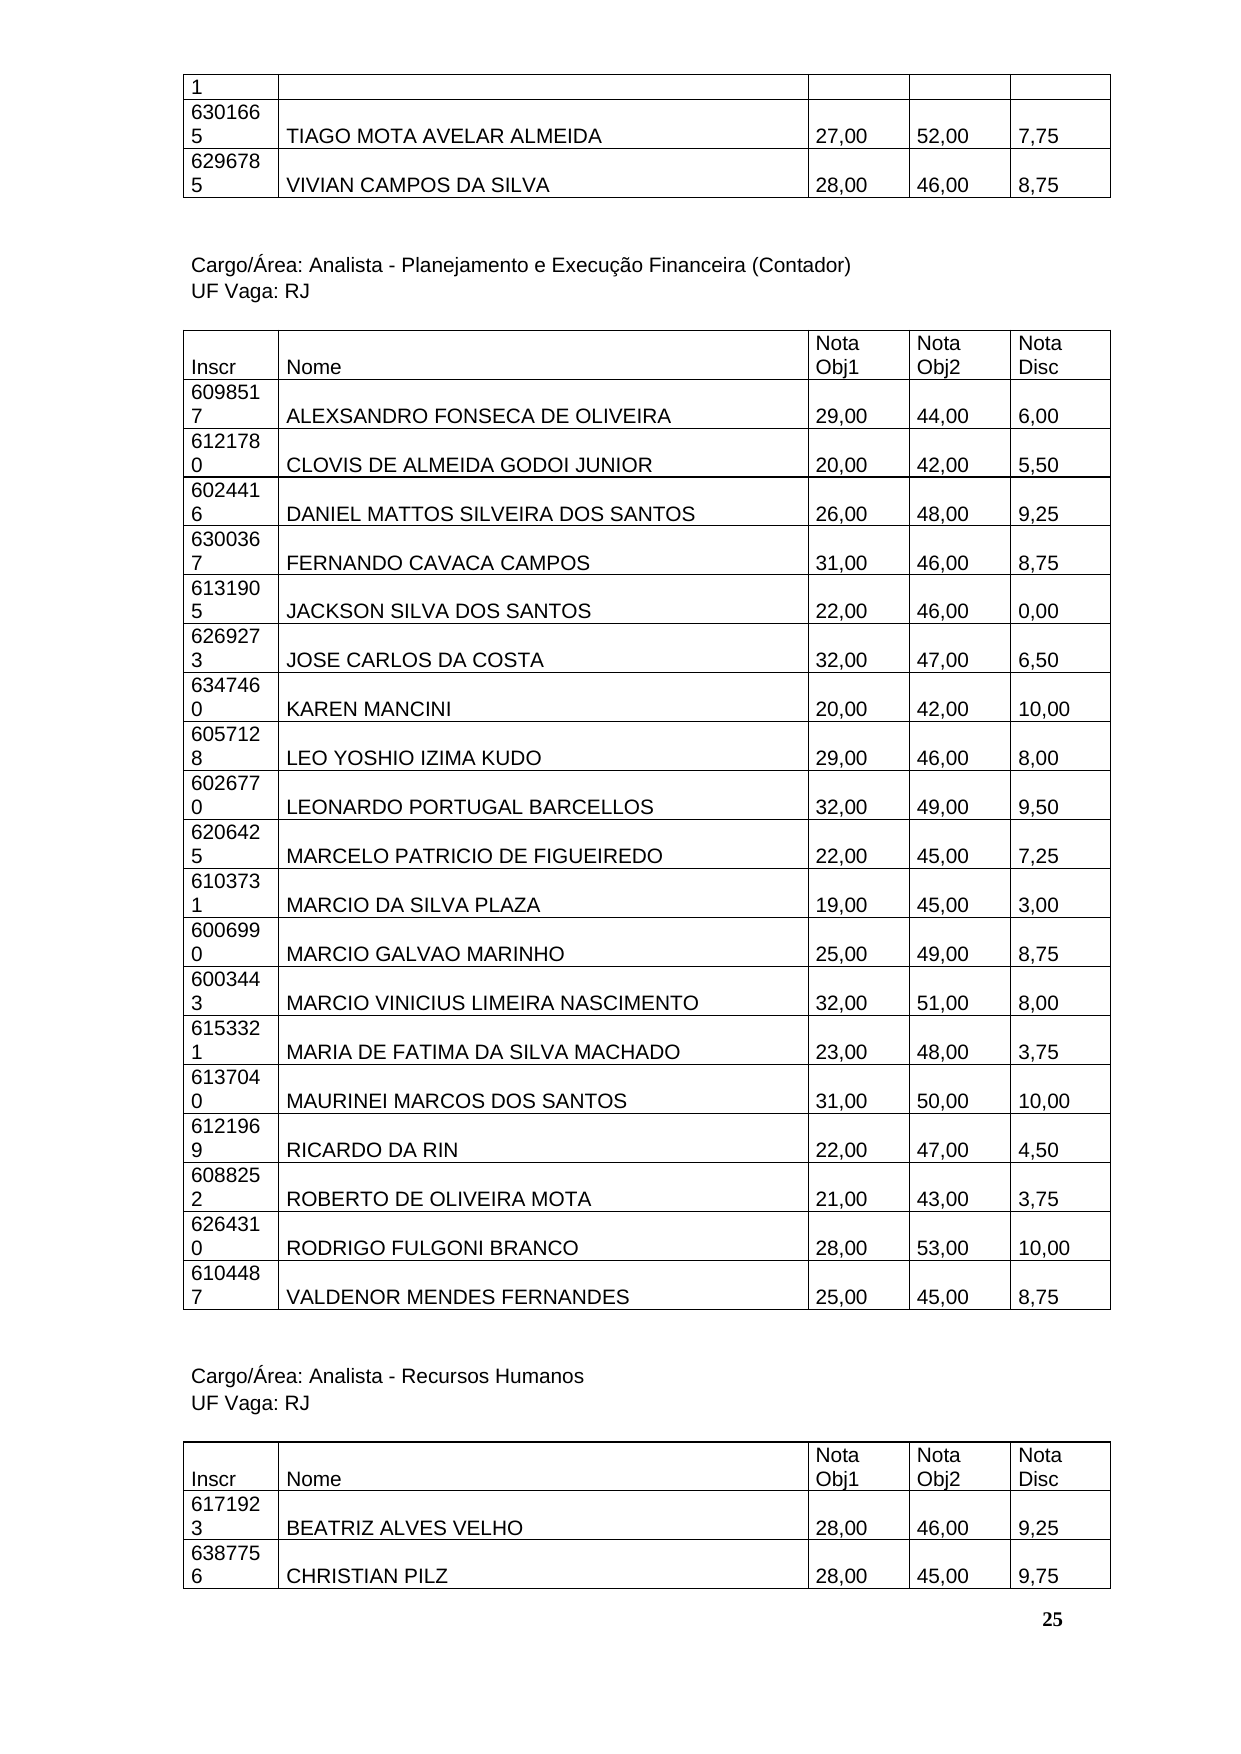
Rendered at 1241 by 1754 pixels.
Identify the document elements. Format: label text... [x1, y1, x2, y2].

table_cell 1 [184, 75, 278, 99]
table_cell 29,00 [809, 380, 909, 427]
table_cell 48,00 [910, 478, 1010, 525]
table_cell [808, 1388, 909, 1415]
table_cell 44,00 [910, 380, 1010, 427]
table_cell [1011, 223, 1111, 250]
table_cell 5,50 [1011, 429, 1110, 476]
table_cell 6387756 [184, 1540, 278, 1588]
table_cell 28,00 [809, 1212, 909, 1260]
table_cell [184, 1310, 279, 1335]
table_cell Nota Obj1 [809, 1443, 909, 1490]
table_cell 25,00 [809, 1261, 909, 1309]
table_cell 31,00 [809, 526, 909, 574]
table_cell MARCELO PATRICIO DE FIGUEIREDO [279, 820, 808, 868]
table_cell UF Vaga: RJ [184, 1388, 808, 1415]
table_cell [909, 250, 1011, 276]
table_cell 45,00 [910, 1261, 1010, 1309]
table_cell Inscr [184, 331, 278, 378]
table_cell [279, 1415, 808, 1441]
table_cell [808, 303, 909, 329]
table_cell 6024416 [184, 478, 278, 525]
table_cell CHRISTIAN PILZ [279, 1540, 808, 1588]
table_cell 42,00 [910, 673, 1010, 721]
table_cell Nome [279, 1443, 808, 1490]
table_cell TIAGO MOTA AVELAR ALMEIDA [279, 100, 808, 148]
table_cell 6300367 [184, 526, 278, 574]
table_cell 8,75 [1011, 918, 1110, 966]
table_cell RODRIGO FULGONI BRANCO [279, 1212, 808, 1260]
table_cell 48,00 [910, 1016, 1010, 1064]
table_cell Nota Obj2 [910, 331, 1010, 378]
table_cell 22,00 [809, 575, 909, 623]
table_cell Cargo/Área: Analista - Recursos Humanos [184, 1362, 808, 1388]
table_cell 45,00 [910, 869, 1010, 917]
table_cell [909, 223, 1011, 250]
table_cell Inscr [184, 1443, 278, 1490]
table_cell 28,00 [809, 1491, 909, 1539]
table_cell 8,75 [1011, 526, 1110, 574]
table_cell 6,50 [1011, 624, 1110, 672]
table_cell LEONARDO PORTUGAL BARCELLOS [279, 771, 808, 819]
table_cell Cargo/Área: Analista - Planejamento e Execução Financeira (Contador) [184, 250, 909, 276]
table_cell VALDENOR MENDES FERNANDES [279, 1261, 808, 1309]
table_cell 46,00 [910, 149, 1010, 197]
table_cell 20,00 [809, 673, 909, 721]
table_cell 6098517 [184, 380, 278, 427]
table_cell RICARDO DA RIN [279, 1114, 808, 1162]
table_cell 22,00 [809, 1114, 909, 1162]
table_cell 29,00 [809, 722, 909, 770]
table_cell 6104487 [184, 1261, 278, 1309]
table_cell 46,00 [910, 722, 1010, 770]
table_cell [1011, 303, 1111, 329]
table_cell [1011, 198, 1111, 223]
table_cell 26,00 [809, 478, 909, 525]
table_cell 8,00 [1011, 722, 1110, 770]
table_cell [808, 1310, 909, 1335]
table_cell [184, 303, 279, 329]
table_cell 49,00 [910, 771, 1010, 819]
table_cell [909, 198, 1011, 223]
table_cell 6103731 [184, 869, 278, 917]
table_cell Nota Obj1 [809, 331, 909, 378]
table_cell [279, 223, 808, 250]
table_cell 45,00 [910, 1540, 1010, 1588]
table_cell [184, 223, 279, 250]
table_cell 43,00 [910, 1163, 1010, 1211]
table_cell 6026770 [184, 771, 278, 819]
table_cell 32,00 [809, 624, 909, 672]
table_cell [279, 1310, 808, 1335]
table_cell 6137040 [184, 1065, 278, 1113]
table_cell [808, 276, 909, 303]
table_cell FERNANDO CAVACA CAMPOS [279, 526, 808, 574]
table_cell [909, 276, 1011, 303]
table_cell MARIA DE FATIMA DA SILVA MACHADO [279, 1016, 808, 1064]
table_cell [184, 198, 279, 223]
table_cell JACKSON SILVA DOS SANTOS [279, 575, 808, 623]
table_cell Nota Disc [1011, 1443, 1110, 1490]
table_cell 6264310 [184, 1212, 278, 1260]
table_cell 46,00 [910, 1491, 1010, 1539]
table_cell 6057128 [184, 722, 278, 770]
table_cell [184, 1335, 279, 1362]
table_cell DANIEL MATTOS SILVEIRA DOS SANTOS [279, 478, 808, 525]
table_cell [1011, 1362, 1111, 1388]
table_cell Nome [279, 331, 808, 378]
table_cell 46,00 [910, 526, 1010, 574]
table_cell ROBERTO DE OLIVEIRA MOTA [279, 1163, 808, 1211]
table_cell [1011, 1335, 1111, 1362]
table_cell 6269273 [184, 624, 278, 672]
table_cell 9,75 [1011, 1540, 1110, 1588]
table_cell [279, 1335, 808, 1362]
table_cell MARCIO GALVAO MARINHO [279, 918, 808, 966]
table_cell 46,00 [910, 575, 1010, 623]
table_cell [809, 75, 909, 99]
table_cell 51,00 [910, 967, 1010, 1015]
table_cell 3,00 [1011, 869, 1110, 917]
table_cell 50,00 [910, 1065, 1010, 1113]
table_cell [909, 1335, 1011, 1362]
table_cell 32,00 [809, 771, 909, 819]
table_cell UF Vaga: RJ [184, 276, 808, 303]
table_cell 6088252 [184, 1163, 278, 1211]
table_cell 7,25 [1011, 820, 1110, 868]
table_cell Nota Disc [1011, 331, 1110, 378]
table_cell 6006990 [184, 918, 278, 966]
table_cell 6003443 [184, 967, 278, 1015]
table_cell [808, 1362, 909, 1388]
table_cell [279, 198, 808, 223]
table_cell 6171923 [184, 1491, 278, 1539]
table_cell [184, 1415, 279, 1441]
table_cell 10,00 [1011, 673, 1110, 721]
table_cell Nota Obj2 [910, 1443, 1010, 1490]
table_cell 42,00 [910, 429, 1010, 476]
table_cell [1011, 276, 1111, 303]
table_cell 10,00 [1011, 1065, 1110, 1113]
table_cell 6301665 [184, 100, 278, 148]
table_cell 28,00 [809, 149, 909, 197]
table_cell 32,00 [809, 967, 909, 1015]
table_cell [909, 1388, 1011, 1415]
table_cell 6296785 [184, 149, 278, 197]
table_cell CLOVIS DE ALMEIDA GODOI JUNIOR [279, 429, 808, 476]
table_cell [909, 303, 1011, 329]
table_cell 8,75 [1011, 1261, 1110, 1309]
table_cell [808, 223, 909, 250]
table_cell KAREN MANCINI [279, 673, 808, 721]
table_cell [1011, 250, 1111, 276]
table_cell 49,00 [910, 918, 1010, 966]
table_cell 8,75 [1011, 149, 1110, 197]
table_cell 47,00 [910, 1114, 1010, 1162]
table_cell 6121969 [184, 1114, 278, 1162]
table_cell [808, 1415, 909, 1441]
table_cell 45,00 [910, 820, 1010, 868]
table_cell 6153321 [184, 1016, 278, 1064]
table_cell [910, 75, 1010, 99]
table_cell MARCIO DA SILVA PLAZA [279, 869, 808, 917]
table_cell 6121780 [184, 429, 278, 476]
table_cell 4,50 [1011, 1114, 1110, 1162]
table_cell 0,00 [1011, 575, 1110, 623]
table_cell 20,00 [809, 429, 909, 476]
table_cell 19,00 [809, 869, 909, 917]
table_cell [1011, 1388, 1111, 1415]
table_cell LEO YOSHIO IZIMA KUDO [279, 722, 808, 770]
table_cell [909, 1362, 1011, 1388]
table_cell VIVIAN CAMPOS DA SILVA [279, 149, 808, 197]
table_cell BEATRIZ ALVES VELHO [279, 1491, 808, 1539]
table_cell 22,00 [809, 820, 909, 868]
table_cell 3,75 [1011, 1163, 1110, 1211]
table_cell 6206425 [184, 820, 278, 868]
table_cell 10,00 [1011, 1212, 1110, 1260]
table_cell 21,00 [809, 1163, 909, 1211]
table_cell [808, 198, 909, 223]
table_cell 3,75 [1011, 1016, 1110, 1064]
table_cell MARCIO VINICIUS LIMEIRA NASCIMENTO [279, 967, 808, 1015]
table_cell 31,00 [809, 1065, 909, 1113]
table_cell 9,50 [1011, 771, 1110, 819]
table_cell 27,00 [809, 100, 909, 148]
table_cell [909, 1310, 1011, 1335]
table_cell 25,00 [809, 918, 909, 966]
table_cell 7,75 [1011, 100, 1110, 148]
table_cell 9,25 [1011, 1491, 1110, 1539]
table_cell [279, 303, 808, 329]
table_cell JOSE CARLOS DA COSTA [279, 624, 808, 672]
table_cell 6131905 [184, 575, 278, 623]
table_cell [909, 1415, 1011, 1441]
table_cell 47,00 [910, 624, 1010, 672]
table_cell 52,00 [910, 100, 1010, 148]
table_cell MAURINEI MARCOS DOS SANTOS [279, 1065, 808, 1113]
table_cell [1011, 1415, 1111, 1441]
table_cell 53,00 [910, 1212, 1010, 1260]
table_cell [1011, 75, 1110, 99]
table_cell ALEXSANDRO FONSECA DE OLIVEIRA [279, 380, 808, 427]
table_cell 23,00 [809, 1016, 909, 1064]
table_cell 6347460 [184, 673, 278, 721]
table_cell 28,00 [809, 1540, 909, 1588]
table_cell [808, 1335, 909, 1362]
table_cell 9,25 [1011, 478, 1110, 525]
table_cell [1011, 1310, 1111, 1335]
table_cell [279, 75, 808, 99]
table_cell 8,00 [1011, 967, 1110, 1015]
table_cell 6,00 [1011, 380, 1110, 427]
